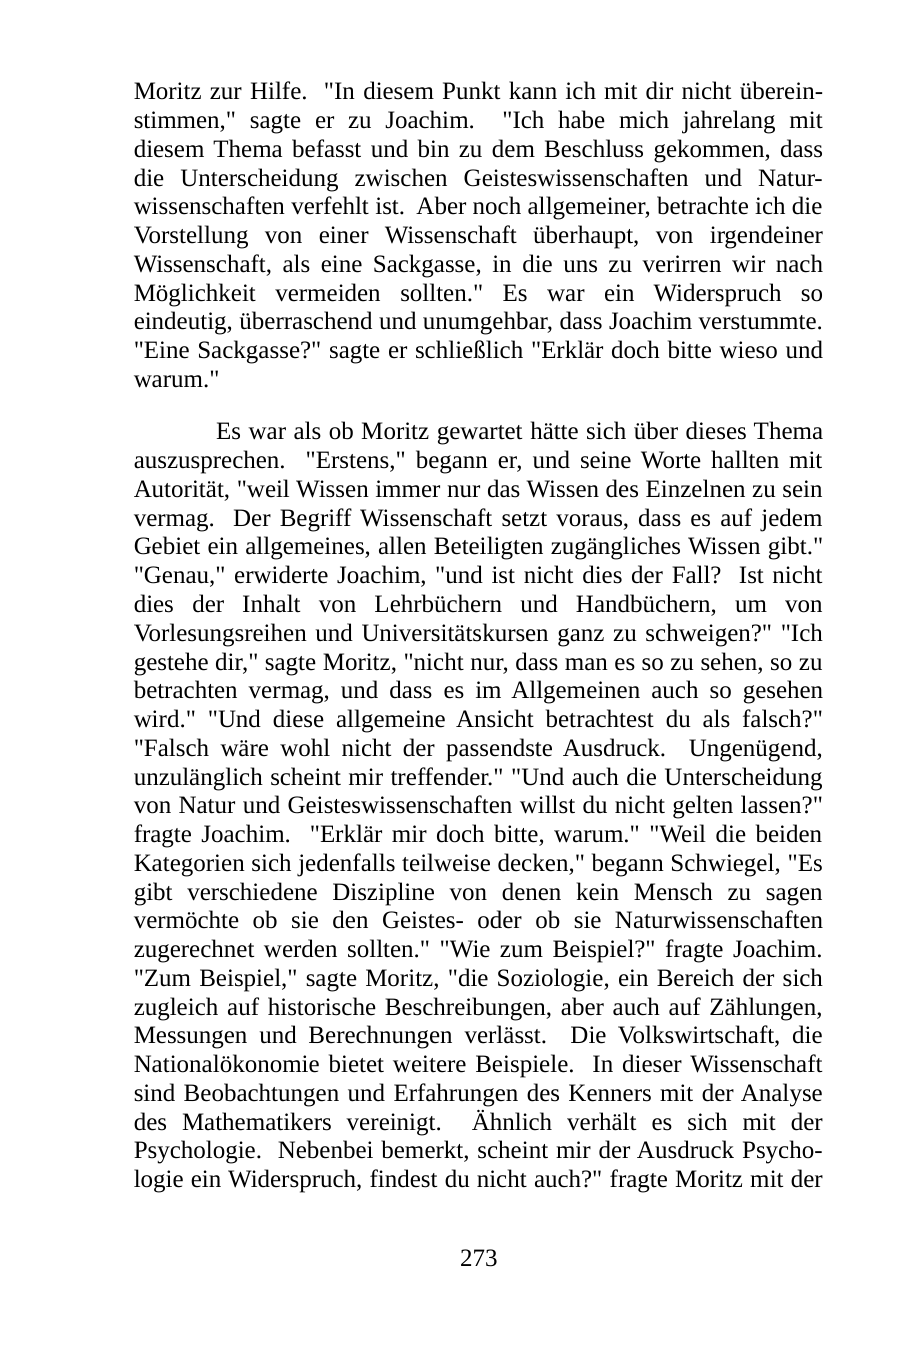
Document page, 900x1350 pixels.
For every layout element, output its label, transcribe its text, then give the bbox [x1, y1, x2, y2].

text Es war als ob Moritz gewartet hätte sich über dieses Thema auszusprechen. "Erstens," begann er, und seine Worte hallten mit Autorität, "weil Wissen immer nur das Wissen des Einzelnen zu sein vermag. Der Begriff Wissenschaft setzt voraus, dass es auf jedem Gebiet ein allgemeines, allen Beteiligten zugängliches Wissen gibt." "Genau," erwiderte Joachim, "und ist nicht dies der Fall? Ist nicht dies der Inhalt von Lehrbüchern und Handbüchern, um von Vorlesungsreihen und Universitätskursen ganz zu schweigen?" "Ich gestehe dir," sagte Moritz, "nicht nur, dass man es so zu sehen, so zu betrachten vermag, und dass es im Allgemeinen auch so gesehen wird." "Und diese allgemeine Ansicht betrachtest du als falsch?" "Falsch wäre wohl nicht der passendste Ausdruck. Ungenügend, unzulänglich scheint mir treffender." "Und auch die Unterscheidung von Natur und Geisteswissenschaften willst du nicht gelten lassen?" fragte Joachim. "Erklär mir doch bitte, warum." "Weil die beiden Kategorien sich jedenfalls teilweise decken," begann Schwiegel, "Es gibt verschiedene Diszipline von denen kein Mensch zu sagen vermöchte ob sie den Geistes- oder ob sie Naturwissenschaften zugerechnet werden sollten." "Wie zum Beispiel?" fragte Joachim. "Zum Beispiel," sagte Moritz, "die Soziologie, ein Bereich der sich zugleich auf historische Beschreibungen, aber auch auf Zählungen, Messungen und Berechnungen verlässt. Die Volkswirtschaft, die Nationalökonomie bietet weitere Beispiele. In dieser Wissenschaft sind Beobachtungen und Erfahrungen des Kenners mit der Analyse des Mathematikers vereinigt. Ähnlich verhält es sich mit der Psychologie. Nebenbei bemerkt, scheint mir der Ausdruck Psycho-logie ein Widerspruch, findest du nicht auch?" fragte Moritz mit der [133, 417, 823, 1193]
text Moritz zur Hilfe. "In diesem Punkt kann ich mit dir nicht überein-stimmen," sagte er zu Joachim. "Ich habe mich jahrelang mit diesem Thema befasst und bin zu dem Beschluss gekommen, dass die Unterscheidung zwischen Geisteswissenschaften und Natur-wissenschaften verfehlt ist. Aber noch allgemeiner, betrachte ich die Vorstellung von einer Wissenschaft überhaupt, von irgendeiner Wissenschaft, als eine Sackgasse, in die uns zu verirren wir nach Möglichkeit vermeiden sollten." Es war ein Widerspruch so eindeutig, überraschend und unumgehbar, dass Joachim verstummte. "Eine Sackgasse?" sagte er schließlich "Erklär doch bitte wieso und warum." [133, 76, 823, 393]
